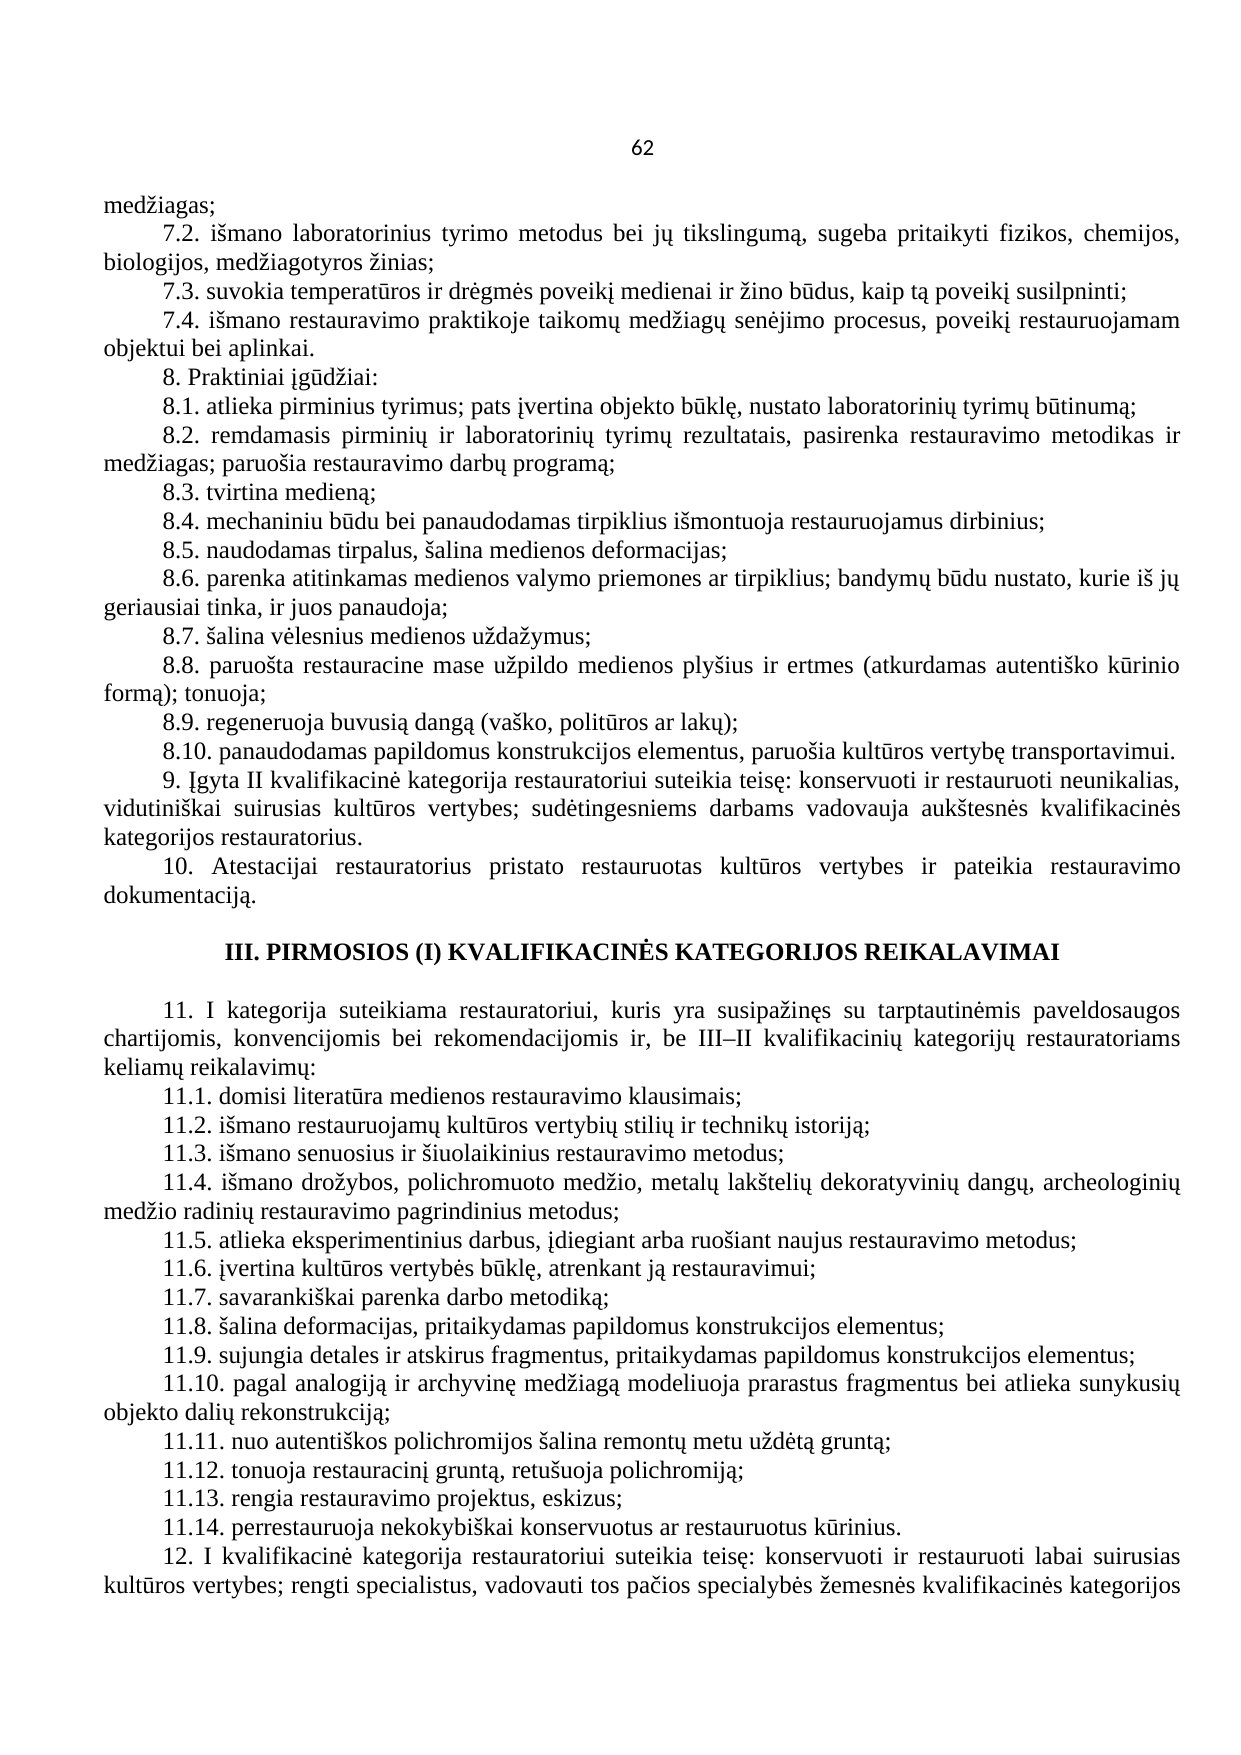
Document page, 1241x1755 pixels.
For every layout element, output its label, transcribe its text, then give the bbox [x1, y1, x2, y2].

text 11.13. rengia restauravimo projektus, eskizus; [103, 1483, 1181, 1512]
text 8.6. parenka atitinkamas medienos valymo priemones ar tirpiklius; bandymų būdu nustato, kurie iš jų geriausiai tinka, ir juos panaudoja; [103, 563, 1181, 621]
text 11.2. išmano restauruojamų kultūros vertybių stilių ir technikų istoriją; [103, 1110, 1181, 1138]
text medžiagas; [103, 190, 1181, 218]
text 11.6. įvertina kultūros vertybės būklę, atrenkant ją restauravimui; [103, 1253, 1181, 1282]
text 11.4. išmano drožybos, polichromuoto medžio, metalų lakštelių dekoratyvinių dangų, archeologinių medžio radinių restauravimo pagrindinius metodus; [103, 1167, 1181, 1225]
text 11.11. nuo autentiškos polichromijos šalina remontų metu uždėtą gruntą; [103, 1426, 1181, 1455]
text 11.3. išmano senuosius ir šiuolaikinius restauravimo metodus; [103, 1138, 1181, 1167]
text 11.1. domisi literatūra medienos restauravimo klausimais; [103, 1081, 1181, 1110]
text 11.10. pagal analogiją ir archyvinę medžiagą modeliuoja prarastus fragmentus bei atlieka sunykusių objekto dalių rekonstrukciją; [103, 1368, 1181, 1426]
text 8.8. paruošta restauracine mase užpildo medienos plyšius ir ertmes (atkurdamas autentiško kūrinio formą); tonuoja; [103, 650, 1181, 707]
text 11. I kategorija suteikiama restauratoriui, kuris yra susipažinęs su tarptautinėmis paveldosaugos chartijomis, konvencijomis bei rekomendacijomis ir, be III–II kvalifikacinių kategorijų restauratoriams keliamų reikalavimų: [103, 995, 1181, 1081]
text III. PIRMOSIOS (I) KVALIFIKACINĖS KATEGORIJOS REIKALAVIMAI [103, 937, 1181, 966]
text 11.7. savarankiškai parenka darbo metodiką; [103, 1282, 1181, 1311]
text 9. Įgyta II kvalifikacinė kategorija restauratoriui suteikia teisę: konservuoti ir restauruoti neunikalias, vidutiniškai suirusias kultūros vertybes; sudėtingesniems darbams vadovauja aukštesnės kvalifikacinės kategorijos restauratorius. [103, 765, 1181, 851]
text 12. I kvalifikacinė kategorija restauratoriui suteikia teisę: konservuoti ir restauruoti labai suirusias kultūros vertybes; rengti specialistus, vadovauti tos pačios specialybės žemesnės kvalifikacinės kategorijos [103, 1541, 1181, 1598]
text 8.1. atlieka pirminius tyrimus; pats įvertina objekto būklę, nustato laboratorinių tyrimų būtinumą; [103, 391, 1181, 420]
text 11.14. perrestauruoja nekokybiškai konservuotus ar restauruotus kūrinius. [103, 1512, 1181, 1541]
text 8.10. panaudodamas papildomus konstrukcijos elementus, paruošia kultūros vertybę transportavimui. [103, 736, 1181, 765]
text 11.5. atlieka eksperimentinius darbus, įdiegiant arba ruošiant naujus restauravimo metodus; [103, 1225, 1181, 1253]
text 8. Praktiniai įgūdžiai: [103, 362, 1181, 391]
text 11.12. tonuoja restauracinį gruntą, retušuoja polichromiją; [103, 1455, 1181, 1483]
text 8.9. regeneruoja buvusią dangą (vaško, politūros ar lakų); [103, 707, 1181, 736]
text 11.8. šalina deformacijas, pritaikydamas papildomus konstrukcijos elementus; [103, 1311, 1181, 1340]
text 7.2. išmano laboratorinius tyrimo metodus bei jų tikslingumą, sugeba pritaikyti fizikos, chemijos, biologijos, medžiagotyros žinias; [103, 218, 1181, 276]
text 8.3. tvirtina medieną; [103, 477, 1181, 506]
text 8.4. mechaniniu būdu bei panaudodamas tirpiklius išmontuoja restauruojamus dirbinius; [103, 506, 1181, 535]
text 8.7. šalina vėlesnius medienos uždažymus; [103, 621, 1181, 650]
text 7.3. suvokia temperatūros ir drėgmės poveikį medienai ir žino būdus, kaip tą poveikį susilpninti; [103, 276, 1181, 305]
text 11.9. sujungia detales ir atskirus fragmentus, pritaikydamas papildomus konstrukcijos elementus; [103, 1340, 1181, 1368]
text 8.5. naudodamas tirpalus, šalina medienos deformacijas; [103, 535, 1181, 563]
text 7.4. išmano restauravimo praktikoje taikomų medžiagų senėjimo procesus, poveikį restauruojamam objektui bei aplinkai. [103, 305, 1181, 362]
text 8.2. remdamasis pirminių ir laboratorinių tyrimų rezultatais, pasirenka restauravimo metodikas ir medžiagas; paruošia restauravimo darbų programą; [103, 420, 1181, 477]
text 10. Atestacijai restauratorius pristato restauruotas kultūros vertybes ir pateikia restauravimo dokumentaciją. [103, 851, 1181, 908]
